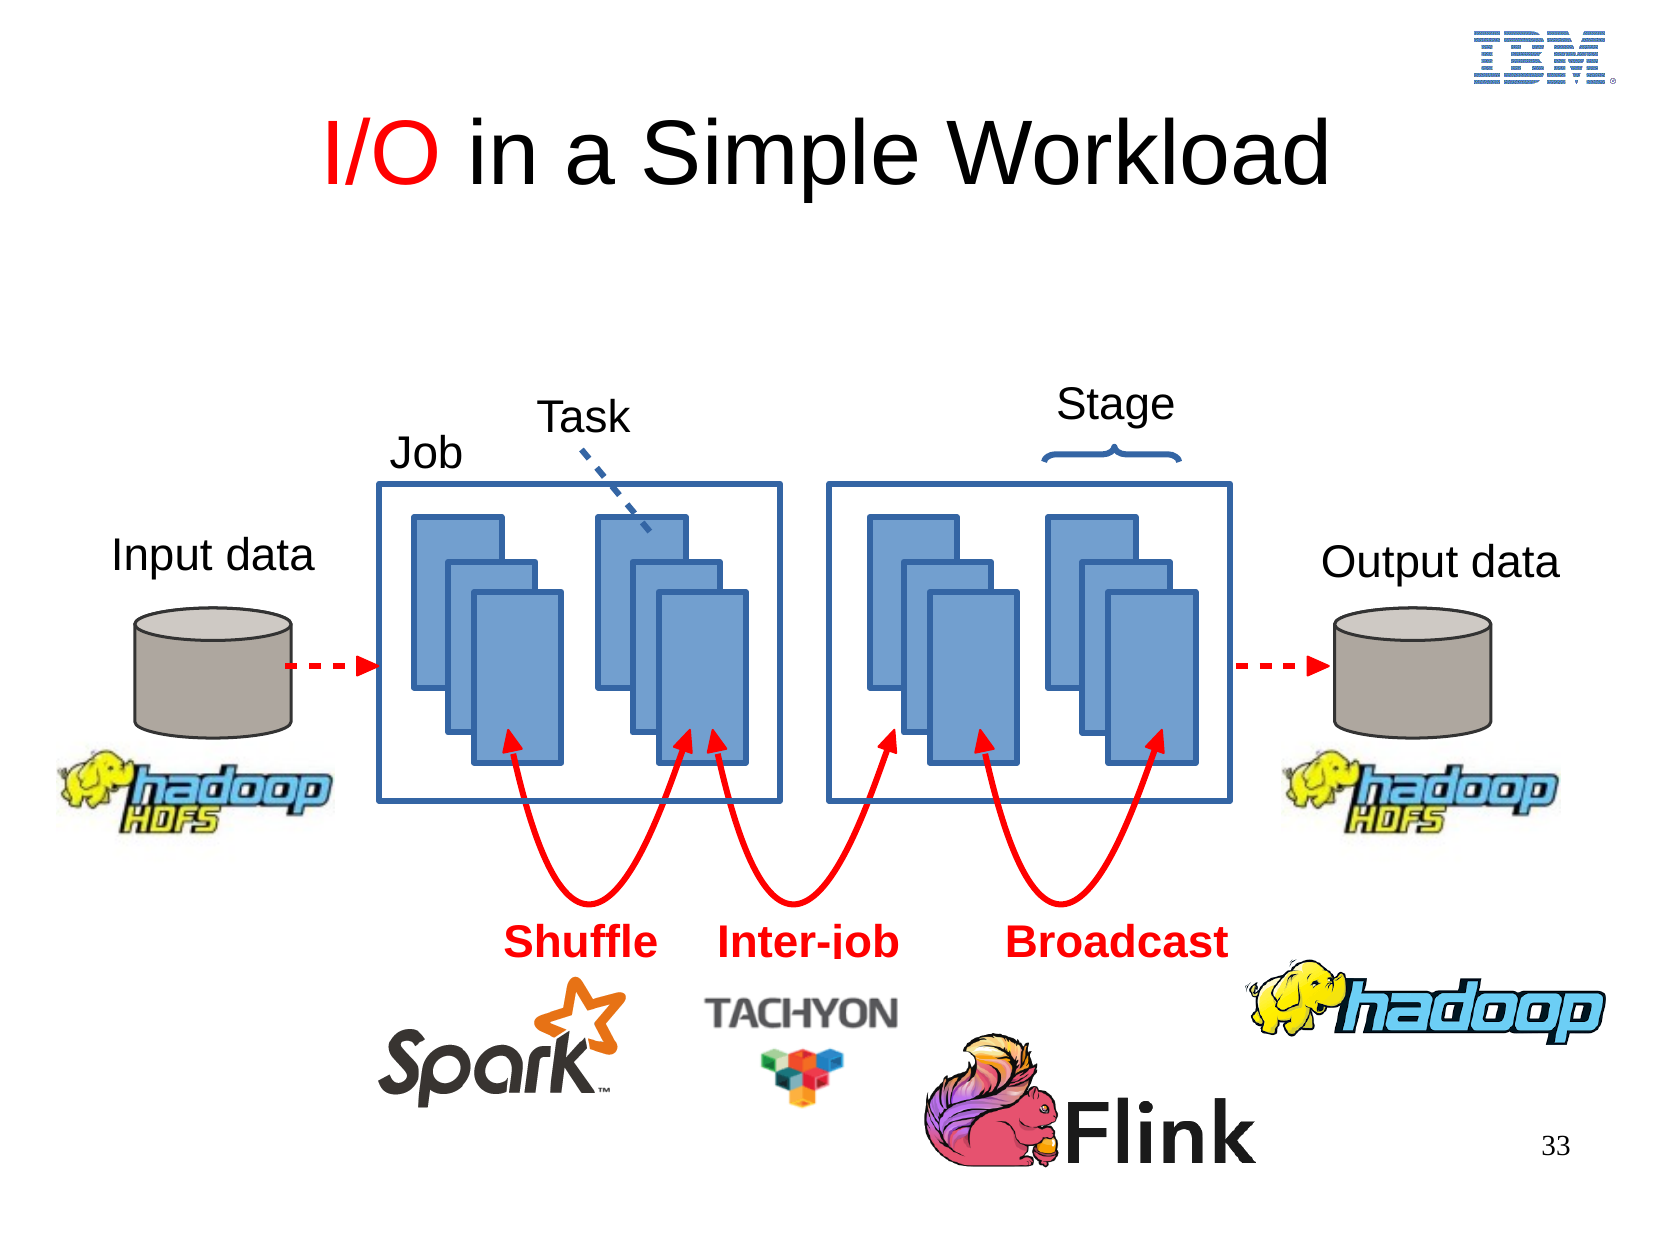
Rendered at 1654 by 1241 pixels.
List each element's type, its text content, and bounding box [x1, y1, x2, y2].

text_box Job [374, 419, 631, 486]
picture [702, 959, 908, 1115]
text_box Output data [1299, 528, 1576, 613]
text_box Input data [78, 521, 330, 601]
text_box [598, 517, 746, 763]
text_box [869, 517, 1017, 763]
text_box Today's open source analytics stacks: [134, 607, 292, 641]
picture [56, 653, 335, 932]
text_box Broadcast [990, 908, 1276, 976]
text_box Inter-job [702, 908, 988, 976]
text_box Stage [1041, 370, 1192, 437]
text_box [134, 625, 292, 739]
text_box [1048, 517, 1196, 763]
text_box [414, 517, 562, 763]
text_box Today's open source analytics stacks: [1334, 607, 1491, 641]
picture [1440, 0, 1654, 127]
picture [1281, 653, 1561, 932]
picture [375, 974, 639, 1109]
picture [917, 959, 1606, 1171]
text_box Task [521, 383, 672, 450]
text_box [1334, 625, 1491, 739]
text_box Shuffle [488, 908, 702, 976]
title I/O in a Simple Workload [82, 49, 1571, 257]
